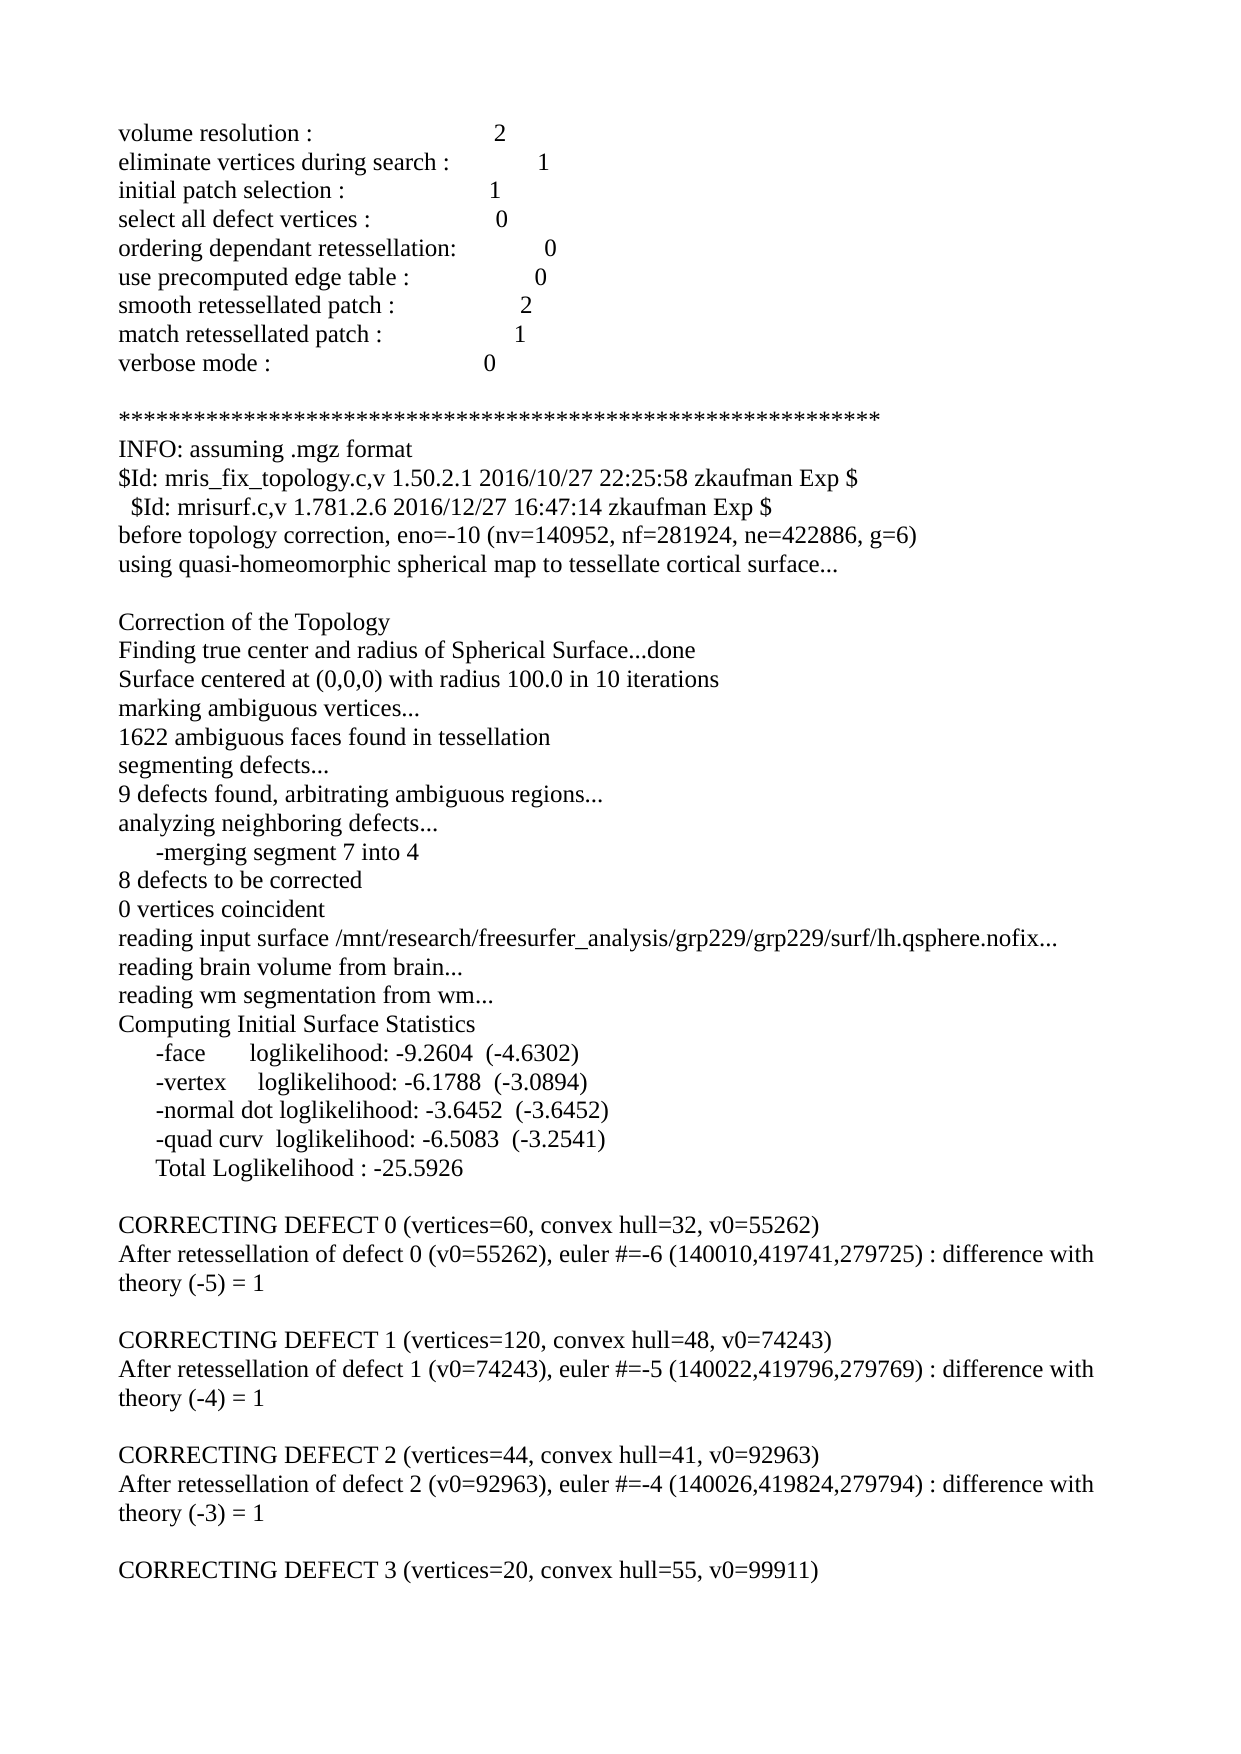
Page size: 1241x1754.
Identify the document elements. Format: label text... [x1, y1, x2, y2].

text Total Loglikelihood : -25.5926 [118, 1153, 1122, 1182]
text -merging segment 7 into 4 [118, 837, 1122, 866]
text reading brain volume from brain... [118, 952, 1122, 981]
text Finding true center and radius of Spherical Surface...done [118, 636, 1122, 664]
text marking ambiguous vertices... [118, 693, 1122, 722]
text reading input surface /mnt/research/freesurfer_analysis/grp229/grp229/surf/lh.qsphere.nofix... [118, 923, 1122, 952]
text -face loglikelihood: -9.2604 (-4.6302) [118, 1038, 1122, 1067]
text using quasi-homeomorphic spherical map to tessellate cortical surface... [118, 549, 1122, 578]
text -normal dot loglikelihood: -3.6452 (-3.6452) [118, 1096, 1122, 1124]
text $Id: mrisurf.c,v 1.781.2.6 2016/12/27 16:47:14 zkaufman Exp $ [118, 492, 1122, 521]
text 8 defects to be corrected [118, 866, 1122, 894]
text volume resolution : 2 [118, 118, 1122, 147]
text -quad curv loglikelihood: -6.5083 (-3.2541) [118, 1124, 1122, 1153]
text CORRECTING DEFECT 2 (vertices=44, convex hull=41, v0=92963) [118, 1441, 1122, 1469]
text 9 defects found, arbitrating ambiguous regions... [118, 779, 1122, 808]
text INFO: assuming .mgz format [118, 434, 1122, 463]
text initial patch selection : 1 [118, 176, 1122, 204]
text ordering dependant retessellation: 0 [118, 233, 1122, 262]
text CORRECTING DEFECT 1 (vertices=120, convex hull=48, v0=74243) [118, 1326, 1122, 1354]
text segmenting defects... [118, 751, 1122, 779]
text select all defect vertices : 0 [118, 204, 1122, 233]
text After retessellation of defect 0 (v0=55262), euler #=-6 (140010,419741,279725) : difference with theory (-5) = 1 [118, 1239, 1122, 1297]
text before topology correction, eno=-10 (nv=140952, nf=281924, ne=422886, g=6) [118, 521, 1122, 549]
text reading wm segmentation from wm... [118, 981, 1122, 1009]
text 1622 ambiguous faces found in tessellation [118, 722, 1122, 751]
text Surface centered at (0,0,0) with radius 100.0 in 10 iterations [118, 664, 1122, 693]
text Computing Initial Surface Statistics [118, 1009, 1122, 1038]
text analyzing neighboring defects... [118, 808, 1122, 837]
text -vertex loglikelihood: -6.1788 (-3.0894) [118, 1067, 1122, 1096]
text ************************************************************* [118, 406, 1122, 434]
text eliminate vertices during search : 1 [118, 147, 1122, 176]
text $Id: mris_fix_topology.c,v 1.50.2.1 2016/10/27 22:25:58 zkaufman Exp $ [118, 463, 1122, 492]
text After retessellation of defect 1 (v0=74243), euler #=-5 (140022,419796,279769) : difference with theory (-4) = 1 [118, 1354, 1122, 1412]
text CORRECTING DEFECT 0 (vertices=60, convex hull=32, v0=55262) [118, 1211, 1122, 1239]
text CORRECTING DEFECT 3 (vertices=20, convex hull=55, v0=99911) [118, 1556, 1122, 1584]
text use precomputed edge table : 0 [118, 262, 1122, 291]
text After retessellation of defect 2 (v0=92963), euler #=-4 (140026,419824,279794) : difference with theory (-3) = 1 [118, 1469, 1122, 1527]
text Correction of the Topology [118, 607, 1122, 636]
text smooth retessellated patch : 2 [118, 291, 1122, 319]
text match retessellated patch : 1 [118, 319, 1122, 348]
text 0 vertices coincident [118, 894, 1122, 923]
text verbose mode : 0 [118, 348, 1122, 377]
